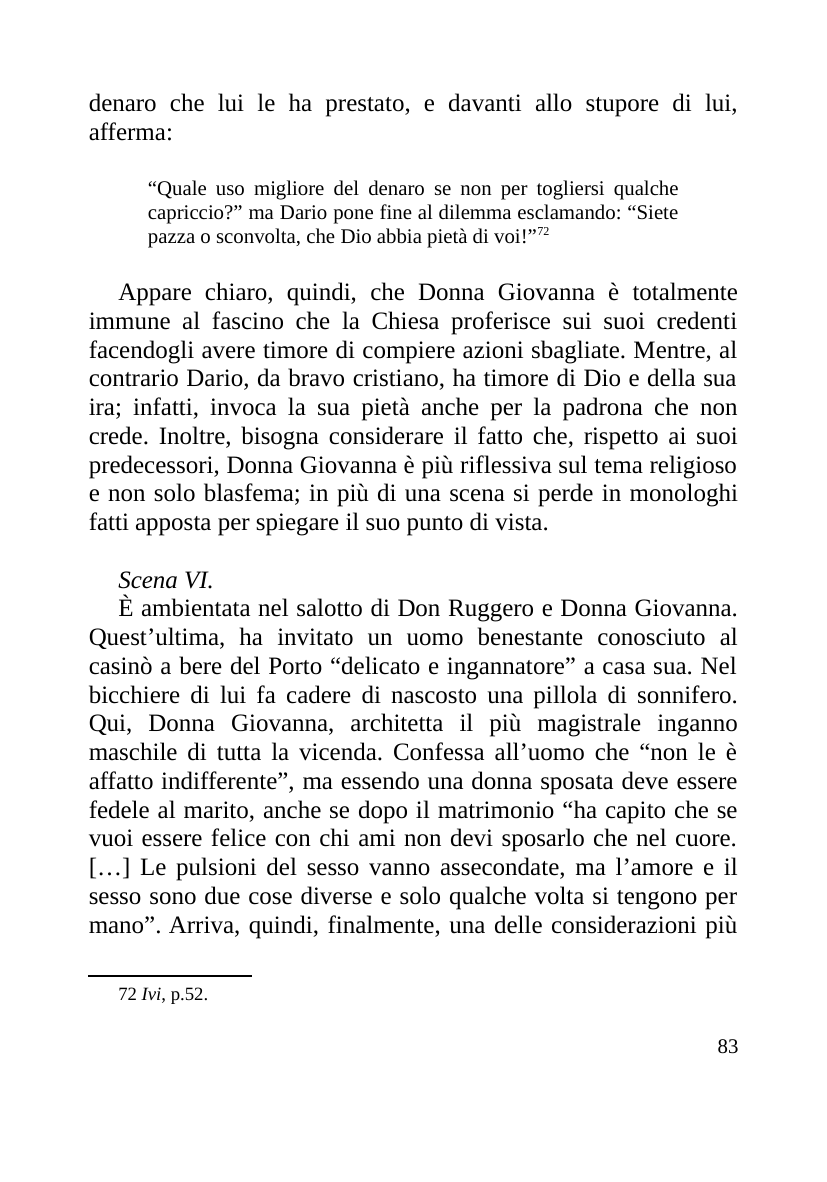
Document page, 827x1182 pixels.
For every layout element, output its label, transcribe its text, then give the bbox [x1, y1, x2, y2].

text Scena VI. [88, 565, 738, 593]
text denaro che lui le ha prestato, e davanti allo stupore di lui, afferma: [88, 88, 738, 146]
text Ivi, p.52. [118, 982, 738, 1004]
text Appare chiaro, quindi, che Donna Giovanna è totalmente immune al fascino che la Chiesa proferisce sui suoi credenti facendogli avere timore di compiere azioni sbagliate. Mentre, al contrario Dario, da bravo cristiano, ha timore di Dio e della sua ira; infatti, invoca la sua pietà anche per la padrona che non crede. Inoltre, bisogna considerare il fatto che, rispetto ai suoi predecessori, Donna Giovanna è più riflessiva sul tema religioso e non solo blasfema; in più di una scena si perde in monologhi fatti apposta per spiegare il suo punto di vista. [88, 277, 738, 536]
text È ambientata nel salotto di Don Ruggero e Donna Giovanna. Quest’ultima, ha invitato un uomo benestante conosciuto al casinò a bere del Porto “delicato e ingannatore” a casa sua. Nel bicchiere di lui fa cadere di nascosto una pillola di sonnifero. Qui, Donna Giovanna, architetta il più magistrale inganno maschile di tutta la vicenda. Confessa all’uomo che “non le è affatto indifferente”, ma essendo una donna sposata deve essere fedele al marito, anche se dopo il matrimonio “ha capito che se vuoi essere felice con chi ami non devi sposarlo che nel cuore. […] Le pulsioni del sesso vanno assecondate, ma l’amore e il sesso sono due cose diverse e solo qualche volta si tengono per mano”. Arriva, quindi, finalmente, una delle considerazioni più [88, 593, 738, 938]
text “Quale uso migliore del denaro se non per togliersi qualche capriccio?” ma Dario pone fine al dilemma esclamando: “Siete pazza o sconvolta, che Dio abbia pietà di voi!” [148, 176, 679, 248]
